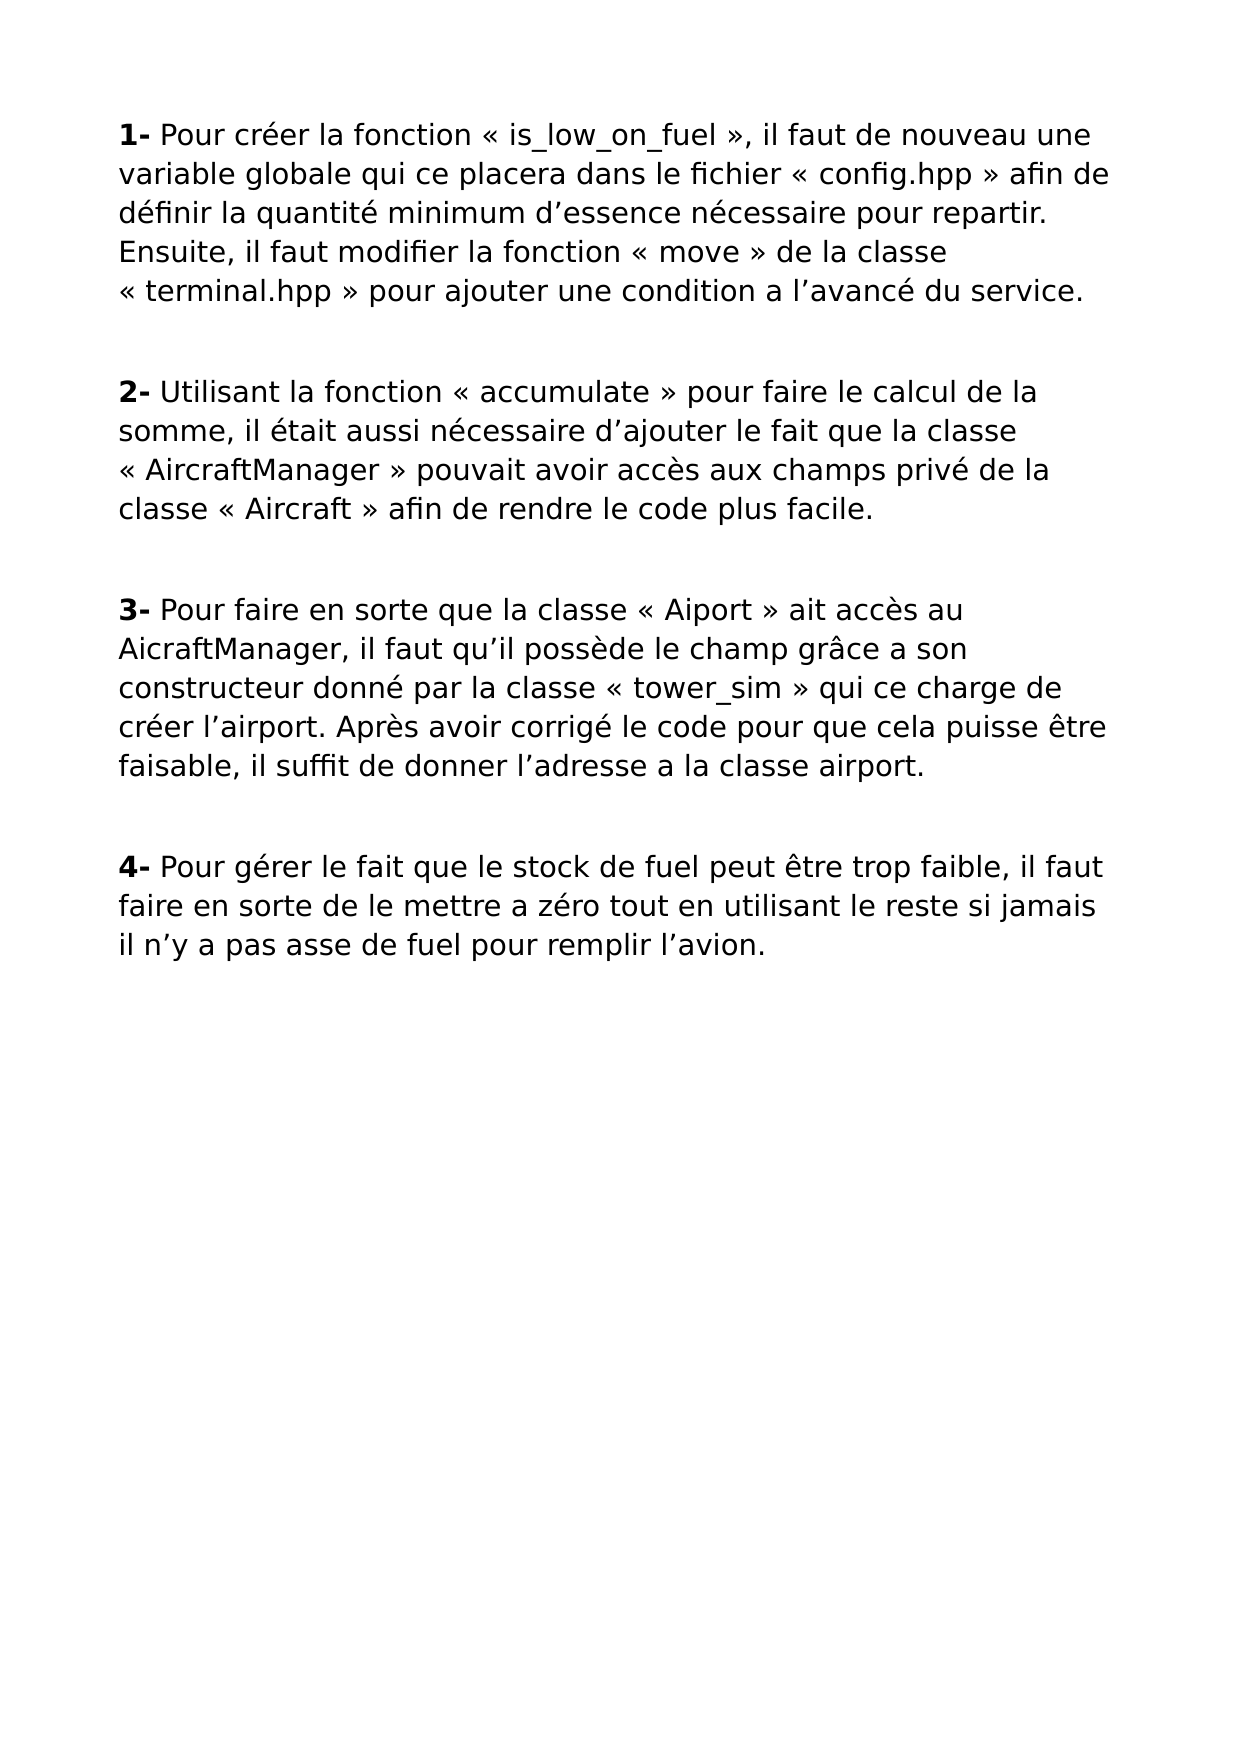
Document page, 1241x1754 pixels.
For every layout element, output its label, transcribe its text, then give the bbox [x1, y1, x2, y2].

text 4- Pour gérer le fait que le stock de fuel peut être trop faible, il faut faire en sorte de le mettre a zéro tout en utilisant le reste si jamais il n’y a pas asse de fuel pour remplir l’avion. [118, 850, 1122, 962]
text 3- Pour faire en sorte que la classe « Aiport » ait accès au AicraftManager, il faut qu’il possède le champ grâce a son constructeur donné par la classe « tower_sim » qui ce charge de créer l’airport. Après avoir corrigé le code pour que cela puisse être faisable, il suffit de donner l’adresse a la classe airport. [118, 593, 1122, 783]
text 2- Utilisant la fonction « accumulate » pour faire le calcul de la somme, il était aussi nécessaire d’ajouter le fait que la classe « AircraftManager » pouvait avoir accès aux champs privé de la classe « Aircraft » afin de rendre le code plus facile. [118, 375, 1122, 526]
text 1- Pour créer la fonction « is_low_on_fuel », il faut de nouveau une variable globale qui ce placera dans le fichier « config.hpp » afin de définir la quantité minimum d’essence nécessaire pour repartir. Ensuite, il faut modifier la fonction « move » de la classe « terminal.hpp » pour ajouter une condition a l’avancé du service. [118, 118, 1122, 308]
